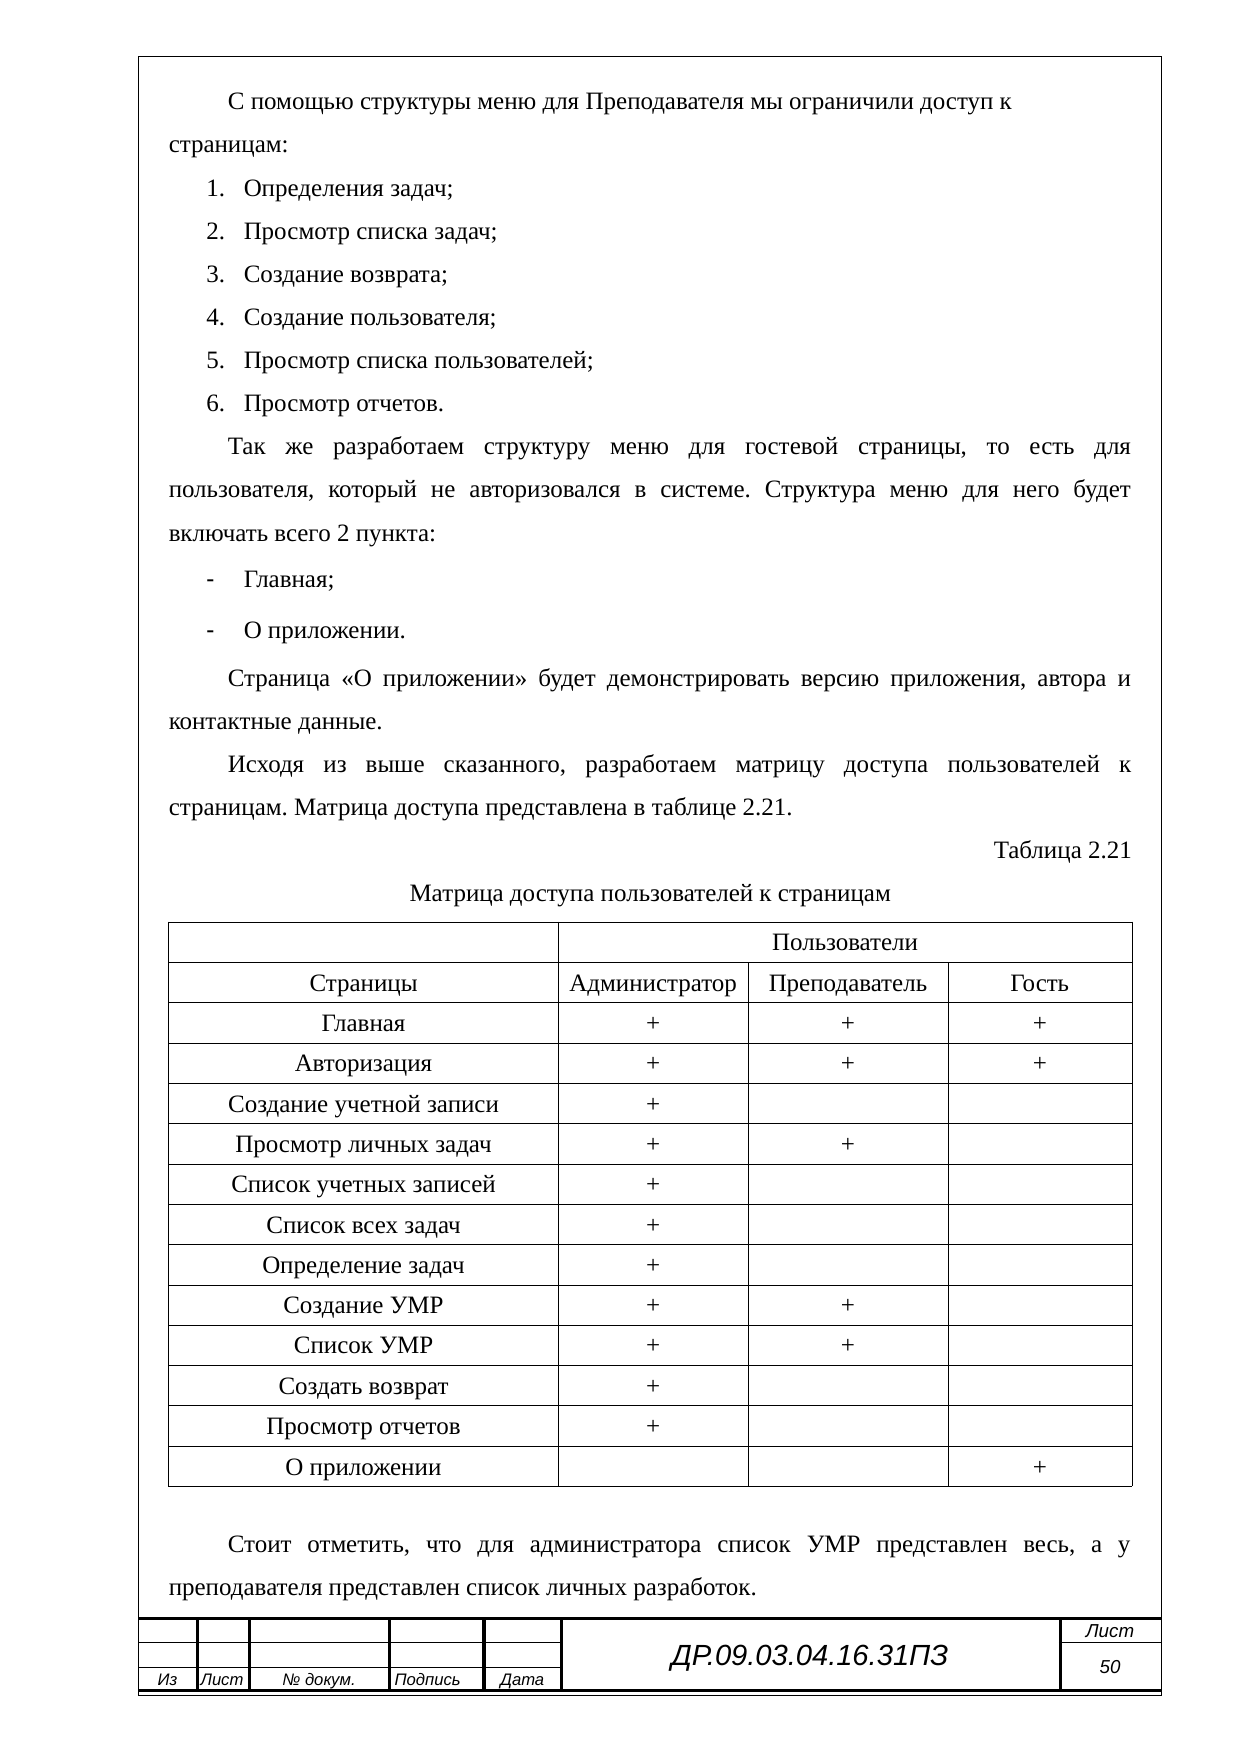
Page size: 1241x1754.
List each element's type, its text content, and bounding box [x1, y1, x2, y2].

table_cell Список УМР [169, 1326, 558, 1365]
text Так же разработаем структуру меню для гостевой страницы, то есть для пользователя, который не авторизовался в системе. Структура меню для него будет включать всего 2 пункта: [168, 431, 1132, 546]
table_cell + [949, 1447, 1132, 1486]
table_cell + [559, 1165, 748, 1204]
list Просмотр отчетов. [206, 388, 1132, 417]
table_cell + [949, 1044, 1132, 1083]
table_cell [949, 1084, 1132, 1123]
table_cell [559, 1447, 748, 1486]
table_cell [749, 1366, 948, 1405]
table_cell Список всех задач [169, 1205, 558, 1244]
table_cell Создать возврат [169, 1366, 558, 1405]
text Исходя из выше сказанного, разработаем матрицу доступа пользователей к страницам. Матрица доступа представлена в таблице 2.21. [168, 749, 1132, 821]
table_cell Просмотр личных задач [169, 1124, 558, 1163]
table_cell + [559, 1044, 748, 1083]
table_cell + [559, 1286, 748, 1325]
table_cell Страницы [169, 963, 558, 1002]
table_cell Список учетных записей [169, 1165, 558, 1204]
table_header [169, 923, 558, 962]
table_cell [749, 1084, 948, 1123]
table_cell + [559, 1406, 748, 1446]
table_cell Создание учетной записи [169, 1084, 558, 1123]
text Стоит отметить, что для администратора список УМР представлен весь, а у преподавателя представлен список личных разработок. [168, 1529, 1132, 1601]
list О приложении. [206, 612, 1132, 646]
table_cell + [749, 1044, 948, 1083]
table_cell [949, 1366, 1132, 1405]
text Матрица доступа пользователей к страницам [168, 878, 1132, 907]
table_cell [949, 1286, 1132, 1325]
table_cell + [559, 1124, 748, 1163]
table_cell Главная [169, 1003, 558, 1043]
table_cell [949, 1245, 1132, 1284]
table_cell + [559, 1245, 748, 1284]
table_cell [949, 1165, 1132, 1204]
table_cell + [749, 1124, 948, 1163]
table_cell [749, 1245, 948, 1284]
list Определения задач; [206, 173, 1132, 201]
list Просмотр списка пользователей; [206, 345, 1132, 374]
table_cell [749, 1406, 948, 1446]
table_cell + [559, 1084, 748, 1123]
table_cell Авторизация [169, 1044, 558, 1083]
table_cell [749, 1205, 948, 1244]
table_cell Администратор [559, 963, 748, 1002]
table_cell Просмотр отчетов [169, 1406, 558, 1446]
text С помощью структуры меню для Преподавателя мы ограничили доступ к страницам: [168, 86, 1132, 158]
table_cell О приложении [169, 1447, 558, 1486]
table_cell [949, 1124, 1132, 1163]
table_cell [749, 1447, 948, 1486]
table_cell Преподаватель [749, 963, 948, 1002]
table_cell + [749, 1286, 948, 1325]
table_cell [949, 1205, 1132, 1244]
list Создание возврата; [206, 259, 1132, 288]
list Создание пользователя; [206, 302, 1132, 331]
table_cell + [559, 1205, 748, 1244]
text Страница «О приложении» будет демонстрировать версию приложения, автора и контактные данные. [168, 663, 1132, 735]
table_cell + [749, 1003, 948, 1043]
table_cell [749, 1165, 948, 1204]
text Таблица 2.21 [168, 835, 1132, 864]
table_cell + [559, 1366, 748, 1405]
table_cell Гость [949, 963, 1132, 1002]
table_cell [949, 1406, 1132, 1446]
table_cell + [559, 1326, 748, 1365]
list Просмотр списка задач; [206, 216, 1132, 244]
table_header Пользователи [559, 923, 1132, 962]
list Главная; [206, 561, 1132, 595]
table_cell [949, 1326, 1132, 1365]
table_cell Определение задач [169, 1245, 558, 1284]
table_cell Создание УМР [169, 1286, 558, 1325]
table_cell + [749, 1326, 948, 1365]
table_cell + [559, 1003, 748, 1043]
table_cell + [949, 1003, 1132, 1043]
